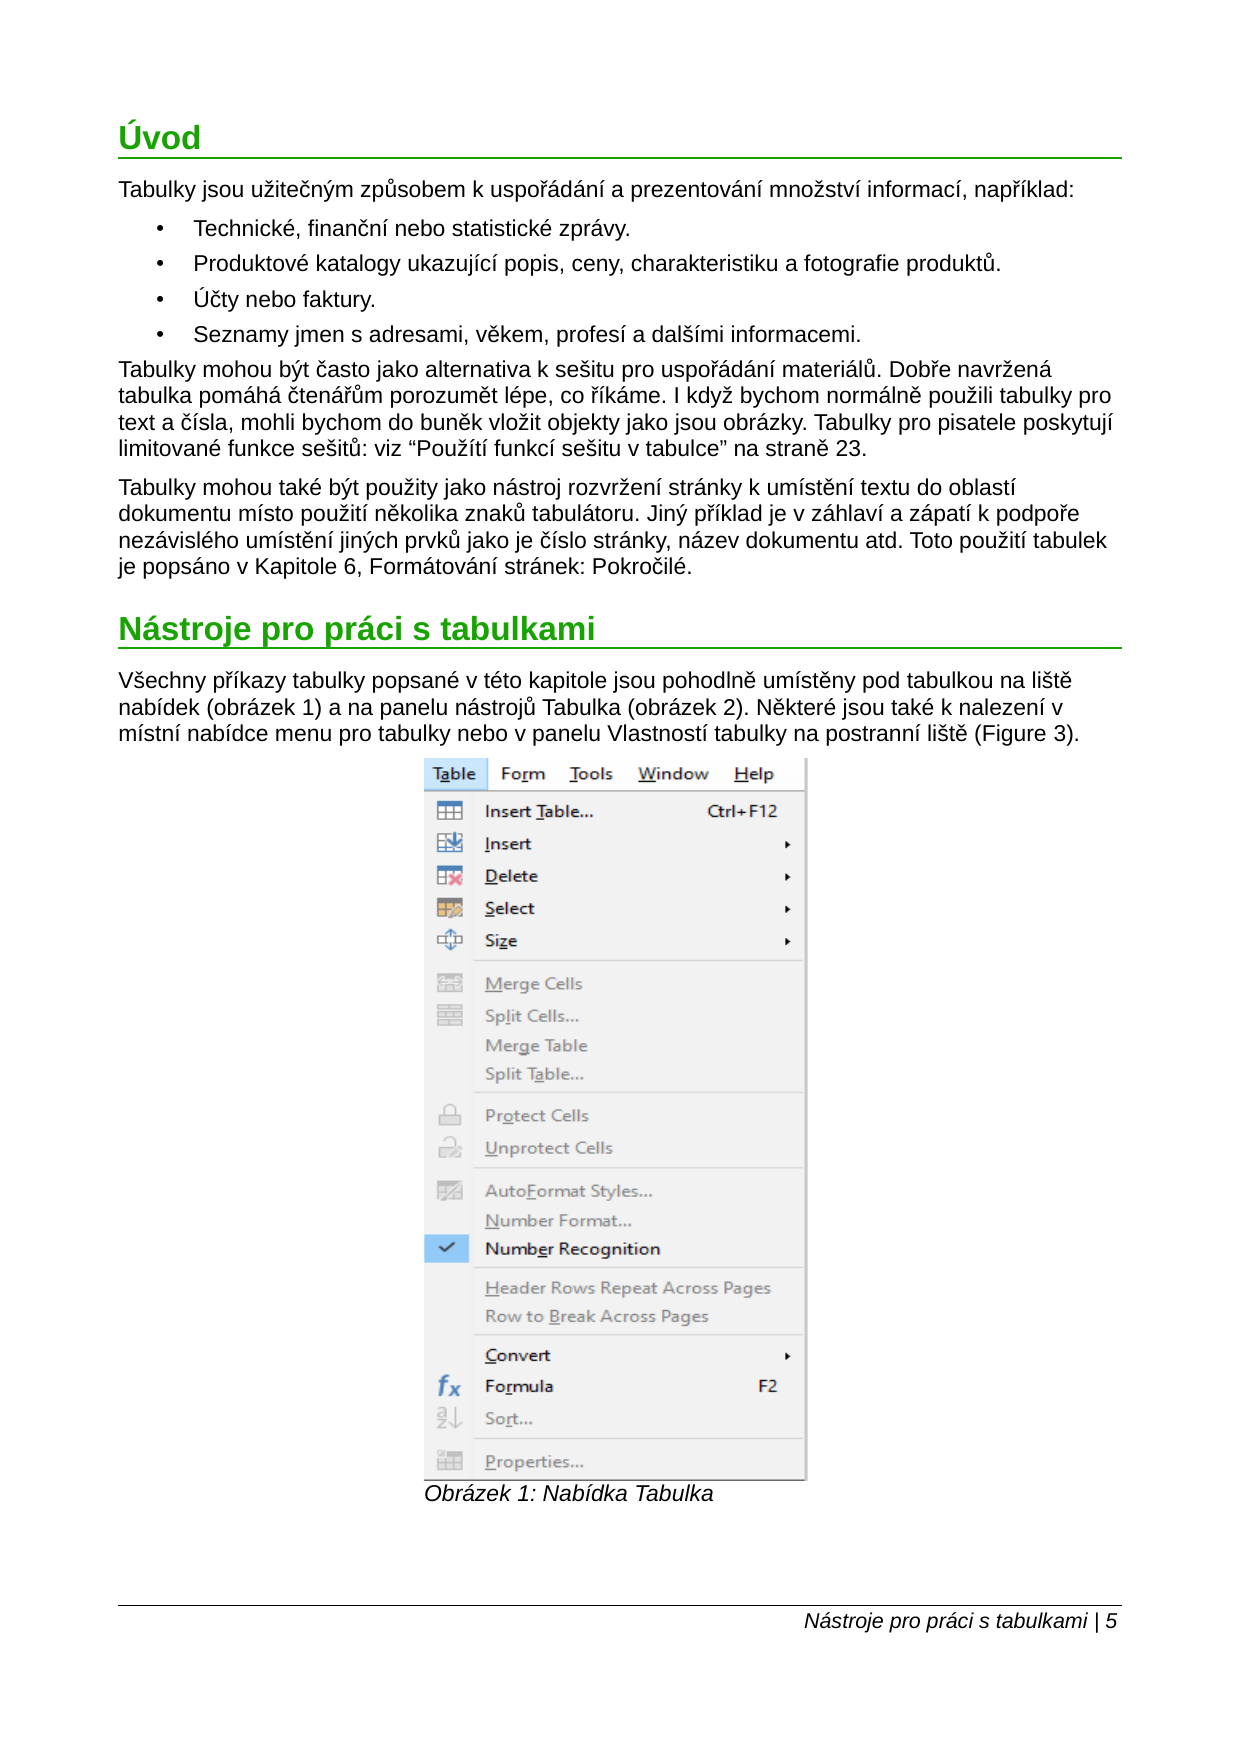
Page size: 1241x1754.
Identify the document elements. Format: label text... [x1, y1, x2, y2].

text Všechny příkazy tabulky popsané v této kapitole jsou pohodlně umístěny pod tabulkou na liště nabídek (obrázek 1) a na panelu nástrojů Tabulka (obrázek 2). Některé jsou také k nalezení v místní nabídce menu pro tabulky nebo v panelu Vlastností tabulky na postranní liště (Figure 3). [118, 667, 1122, 746]
subtitle Úvod [118, 118, 1122, 157]
text Obrázek 1: Nabídka Tabulka [424, 1481, 816, 1507]
subtitle Nástroje pro práci s tabulkami [118, 609, 1122, 647]
list Účty nebo faktury. [156, 286, 1122, 312]
list Technické, finanční nebo statistické zprávy. [156, 215, 1122, 242]
text Tabulky mohou také být použity jako nástroj rozvržení stránky k umístění textu do oblastí dokumentu místo použití několika znaků tabulátoru. Jiný příklad je v záhlaví a zápatí k podpoře nezávislého umístění jiných prvků jako je číslo stránky, název dokumentu atd. Toto použití tabulek je popsáno v Kapitole 6, Formátování stránek: Pokročilé. [118, 474, 1122, 579]
list Tabulky jsou užitečným způsobem k uspořádání a prezentování množství informací, například: [118, 176, 1122, 203]
list Seznamy jmen s adresami, věkem, profesí a dalšími informacemi. [156, 321, 1122, 347]
picture [423, 758, 808, 1481]
list Produktové katalogy ukazující popis, ceny, charakteristiku a fotografie produktů. [156, 250, 1122, 277]
text Tabulky mohou být často jako alternativa k sešitu pro uspořádání materiálů. Dobře navržená tabulka pomáhá čtenářům porozumět lépe, co říkáme. I když bychom normálně použili tabulky pro text a čísla, mohli bychom do buněk vložit objekty jako jsou obrázky. Tabulky pro pisatele poskytují limitované funkce sešitů: viz “Použití funkcí sešitu v tabulce” na straně 23. [118, 356, 1122, 461]
